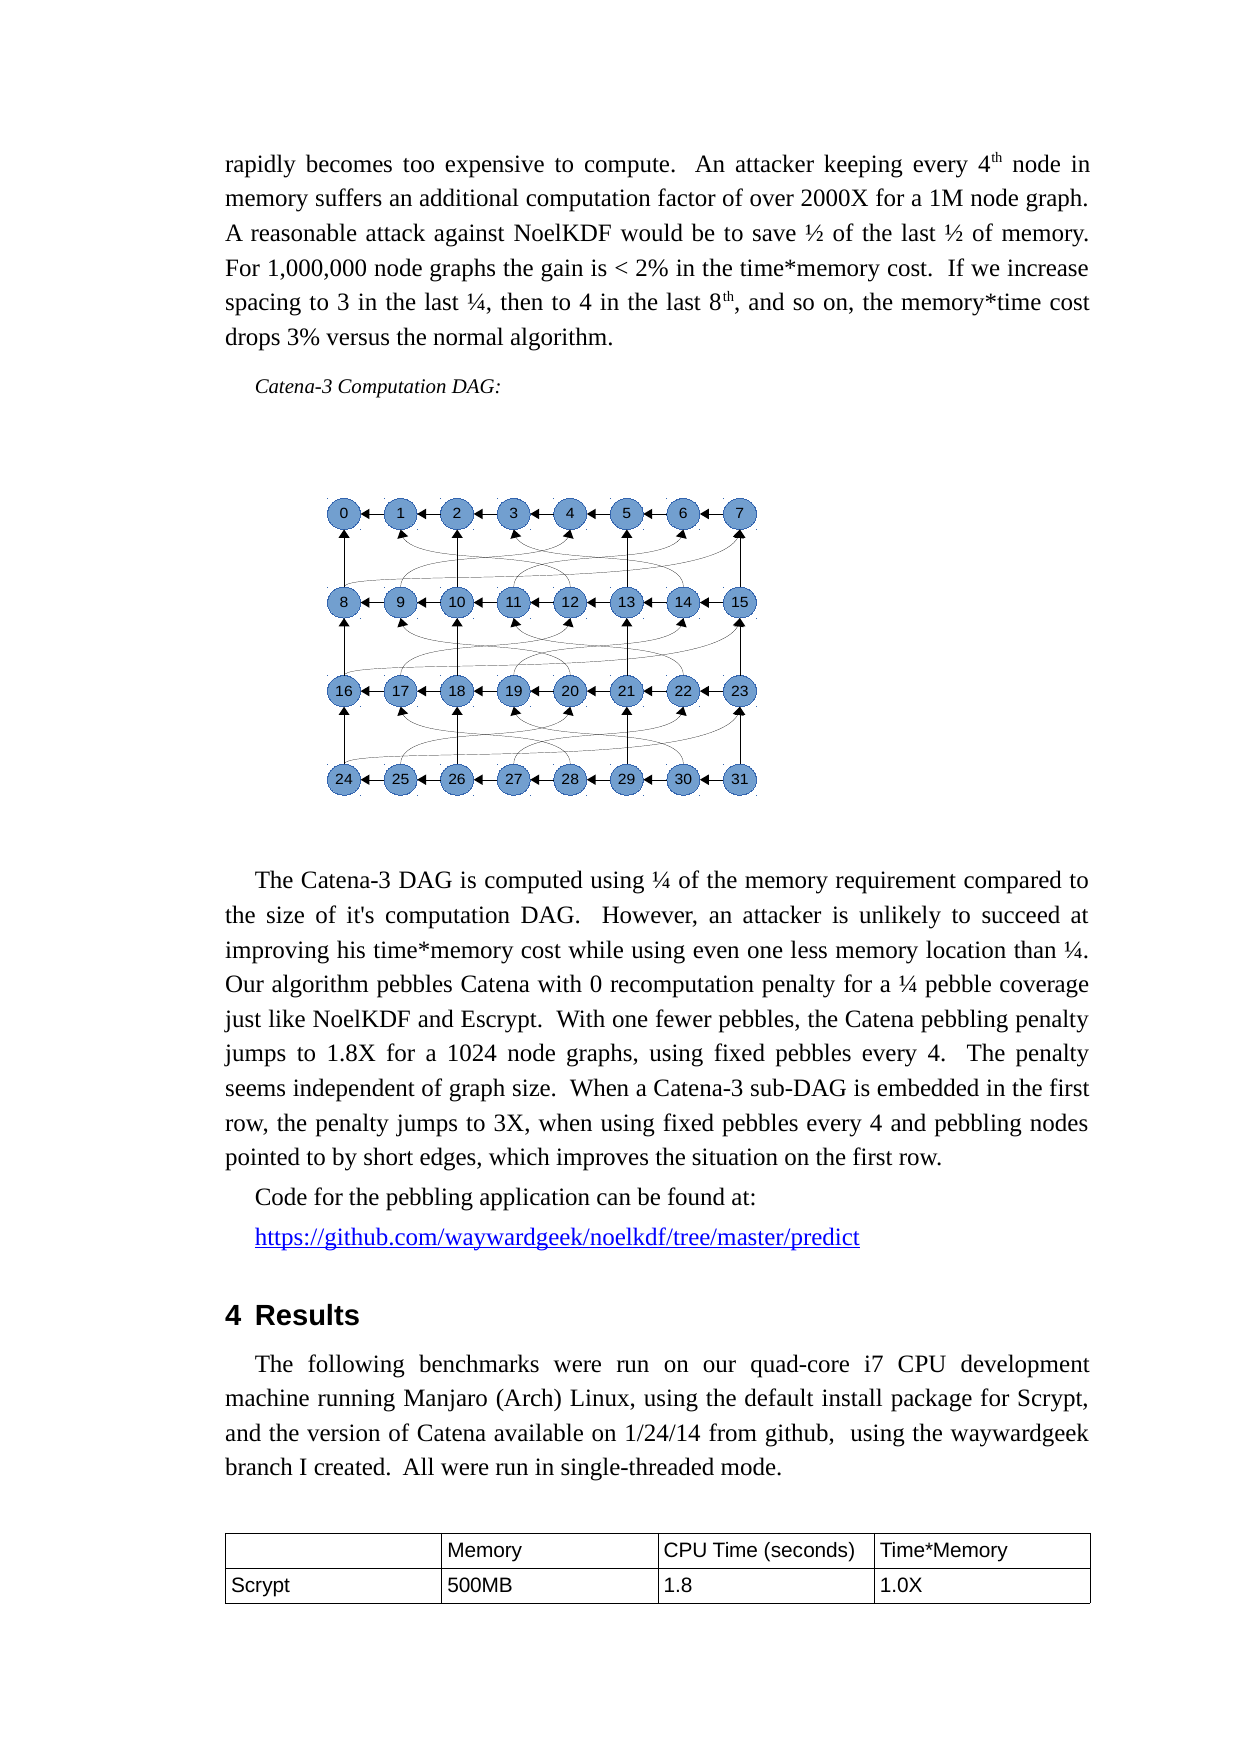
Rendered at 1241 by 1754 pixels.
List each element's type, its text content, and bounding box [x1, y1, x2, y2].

text Catena-3 Computation DAG: [254, 375, 874, 398]
table_header CPU Time (seconds) [659, 1534, 874, 1568]
table_cell 500MB [442, 1569, 658, 1602]
subtitle Results [225, 1299, 1090, 1331]
text The following benchmarks were run on our quad-core i7 CPU development machine running Manjaro (Arch) Linux, using the default install package for Scrypt, and the version of Catena available on 1/24/14 from github, using the waywardgeek branch I created. All were run in single-threaded mode. [225, 1350, 1090, 1481]
table_cell 1.0X [875, 1569, 1090, 1602]
table_cell 1.8 [659, 1569, 874, 1602]
text The Catena-3 DAG is computed using ¼ of the memory requirement compared to the size of it's computation DAG. However, an attacker is unlikely to succeed at improving his time*memory cost while using even one less memory location than ¼. Our algorithm pebbles Catena with 0 recomputation penalty for a ¼ pebble coverage just like NoelKDF and Escrypt. With one fewer pebbles, the Catena pebbling penalty jumps to 1.8X for a 1024 node graphs, using fixed pebbles every 4. The penalty seems independent of graph size. When a Catena-3 sub-DAG is embedded in the first row, the penalty jumps to 3X, when using fixed pebbles every 4 and pebbling nodes pointed to by short edges, which improves the situation on the first row. [225, 867, 1090, 1171]
text rapidly becomes too expensive to compute. An attacker keeping every 4th node in memory suffers an additional computation factor of over 2000X for a 1M node graph. A reasonable attack against NoelKDF would be to save ½ of the last ½ of memory. For 1,000,000 node graphs the gain is < 2% in the time*memory cost. If we increase spacing to 3 in the last ¼, then to 4 in the last 8th, and so on, the memory*time cost drops 3% versus the normal algorithm. [225, 150, 1090, 351]
table_header Time*Memory [875, 1534, 1090, 1568]
text Code for the pebbling application can be found at: [225, 1183, 1090, 1211]
table_cell Scrypt [226, 1569, 441, 1602]
text https://github.com/waywardgeek/noelkdf/tree/master/predict [225, 1223, 1090, 1250]
table_header [226, 1534, 441, 1568]
table_header Memory [442, 1534, 658, 1568]
